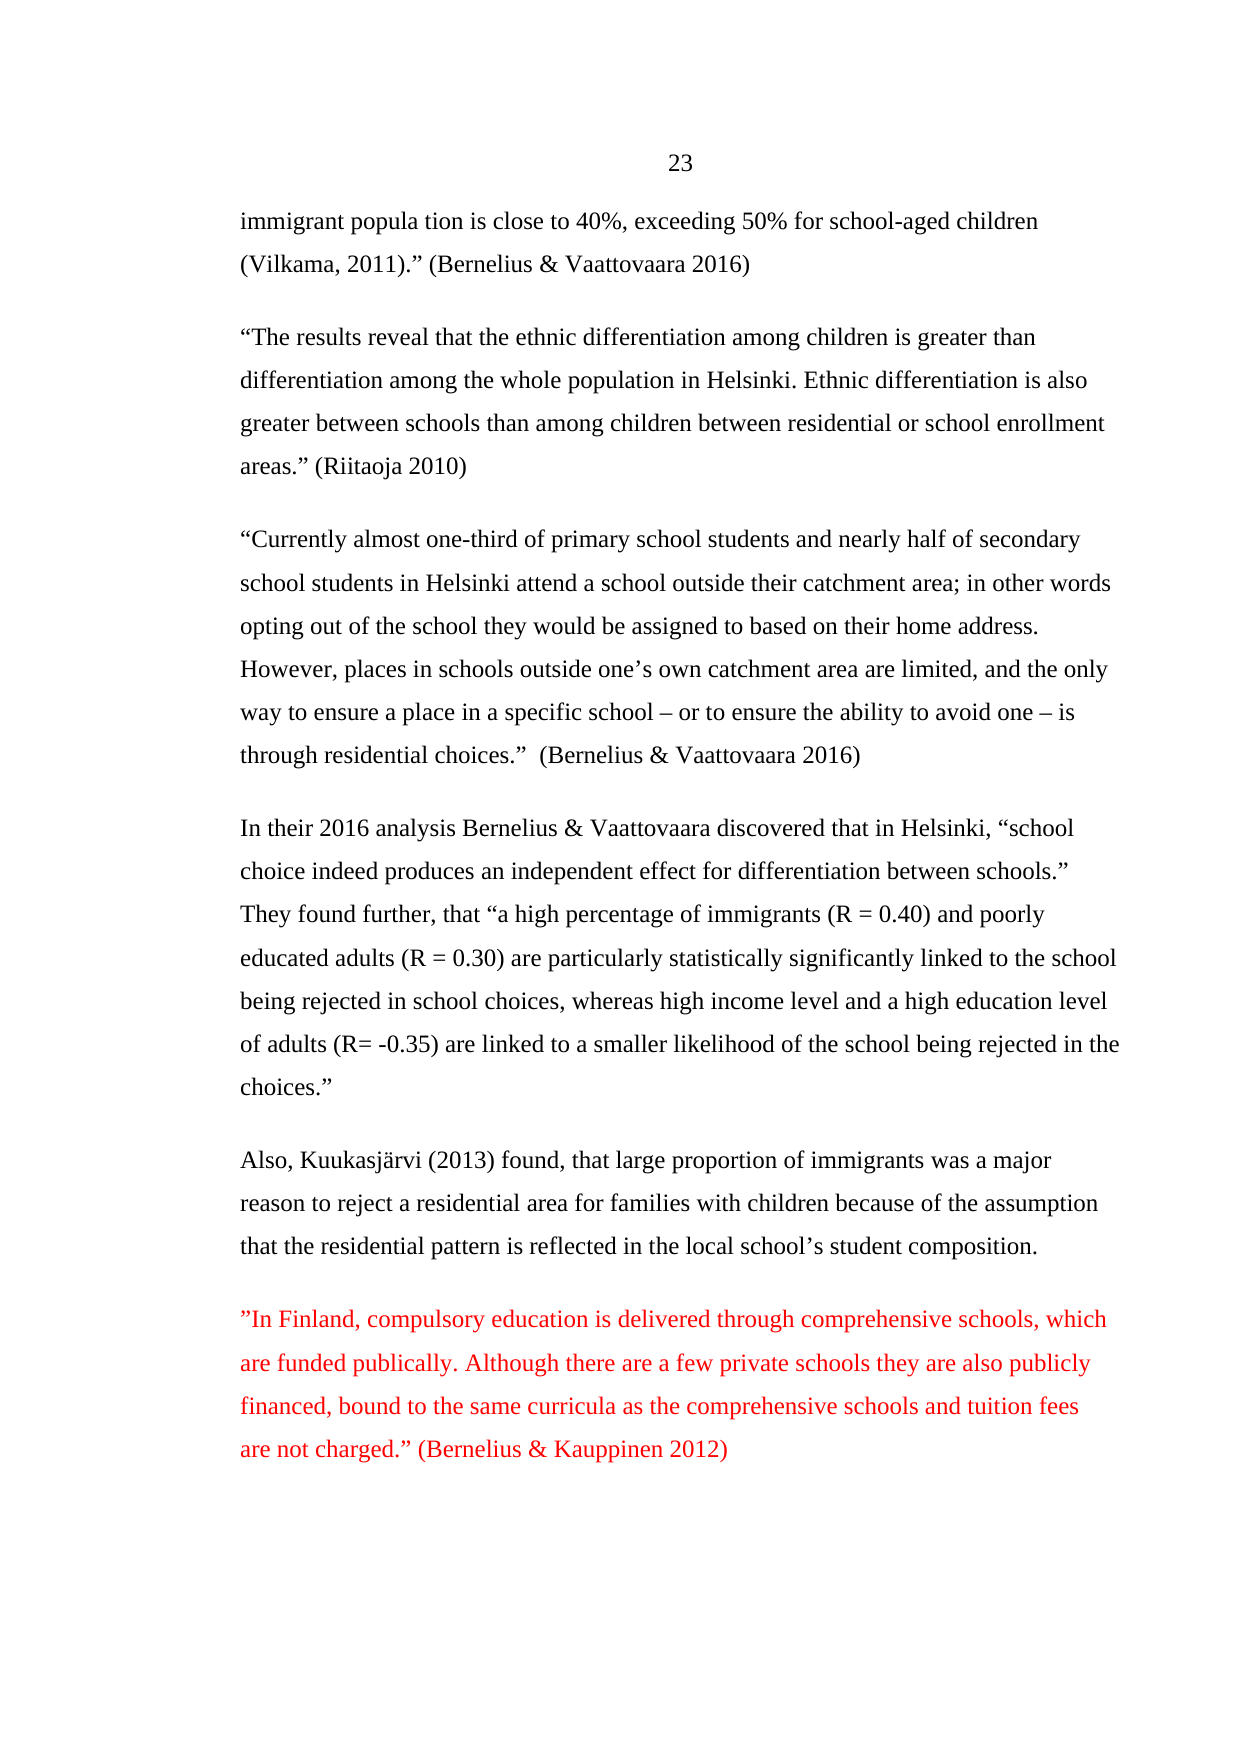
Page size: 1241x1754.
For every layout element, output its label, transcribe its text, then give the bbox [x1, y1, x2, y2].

text are not charged.” (Bernelius & Kauppinen 2012) [240, 1434, 1121, 1463]
text ”In Finland, compulsory education is delivered through comprehensive schools, which [240, 1304, 1121, 1333]
text are funded publically. Although there are a few private schools they are also publicly [240, 1348, 1121, 1376]
text financed, bound to the same curricula as the comprehensive schools and tuition fees [240, 1391, 1121, 1419]
text In their 2016 analysis Bernelius & Vaattovaara discovered that in Helsinki, “school choice indeed produces an independent effect for differentiation between schools.” They found further, that “a high percentage of immigrants (R = 0.40) and poorly educated adults (R = 0.30) are particularly statistically significantly linked to the school being rejected in school choices, whereas high income level and a high education level of adults (R= -0.35) are linked to a smaller likelihood of the school being rejected in the choices.” [240, 813, 1121, 1101]
text immigrant popula tion is close to 40%, exceeding 50% for school-aged children (Vilkama, 2011).” (Bernelius & Vaattovaara 2016) [240, 206, 1121, 278]
text Also, Kuukasjärvi (2013) found, that large proportion of immigrants was a major reason to reject a residential area for families with children because of the assumption that the residential pattern is reflected in the local school’s student composition. [240, 1145, 1121, 1260]
text “The results reveal that the ethnic differentiation among children is greater than differentiation among the whole population in Helsinki. Ethnic differentiation is also greater between schools than among children between residential or school enrollment areas.” (Riitaoja 2010) [240, 322, 1121, 480]
text “Currently almost one-third of primary school students and nearly half of secondary school students in Helsinki attend a school outside their catchment area; in other words opting out of the school they would be assigned to based on their home address. However, places in schools outside one’s own catchment area are limited, and the only way to ensure a place in a specific school – or to ensure the ability to avoid one – is through residential choices.” (Bernelius & Vaattovaara 2016) [240, 524, 1121, 769]
